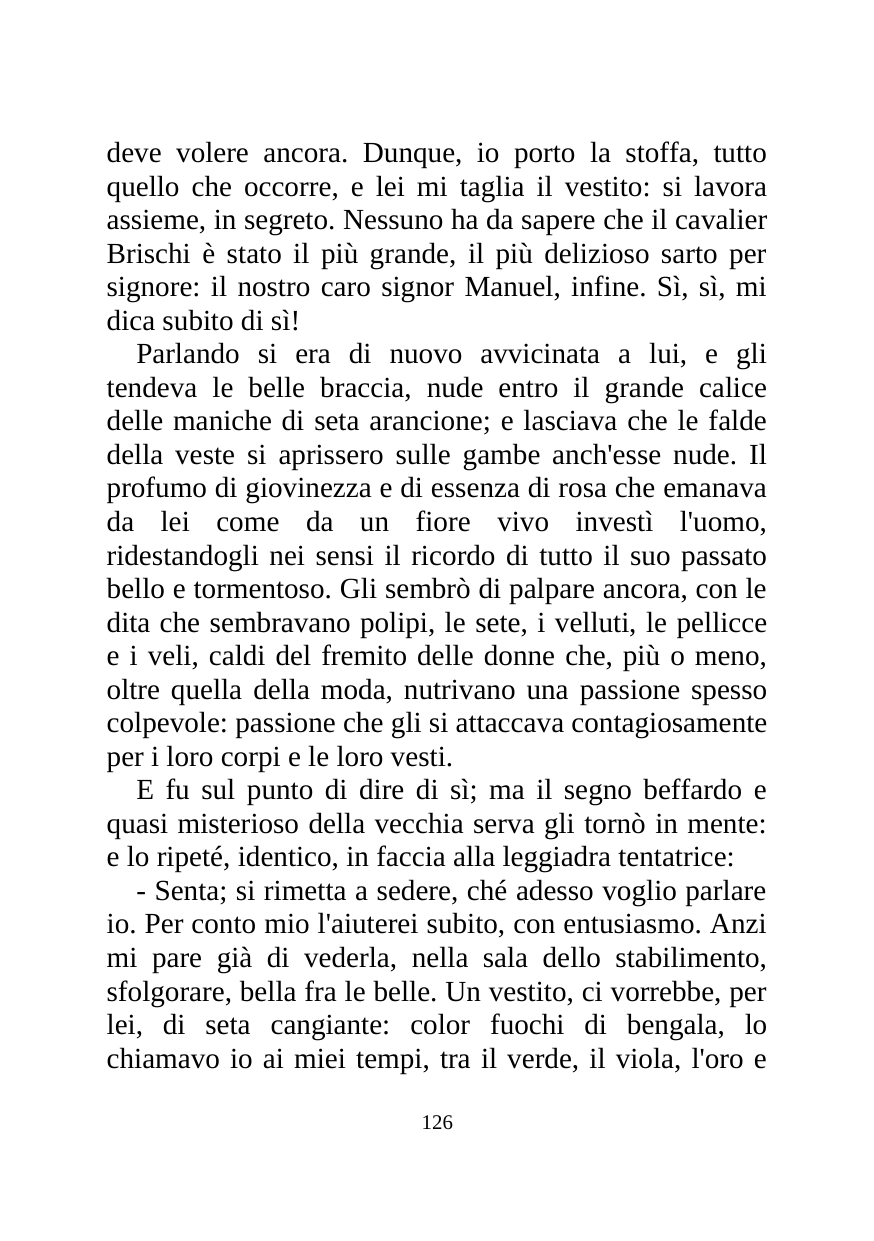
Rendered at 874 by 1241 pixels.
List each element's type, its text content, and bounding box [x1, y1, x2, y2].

text E fu sul punto di dire di sì; ma il segno beffardo e quasi misterioso della vecchia serva gli tornò in mente: e lo ripeté, identico, in faccia alla leggiadra tentatrice: [106, 772, 768, 873]
text - Senta; si rimetta a sedere, ché adesso voglio parlare io. Per conto mio l'aiuterei subito, con entusiasmo. Anzi mi pare già di vederla, nella sala dello stabilimento, sfolgorare, bella fra le belle. Un vestito, ci vorrebbe, per lei, di seta cangiante: color fuochi di bengala, lo chiamavo io ai miei tempi, tra il verde, il viola, l'oro e [106, 873, 768, 1074]
text Parlando si era di nuovo avvicinata a lui, e gli tendeva le belle braccia, nude entro il grande calice delle maniche di seta arancione; e lasciava che le falde della veste si aprissero sulle gambe anch'esse nude. Il profumo di giovinezza e di essenza di rosa che emanava da lei come da un fiore vivo investì l'uomo, ridestandogli nei sensi il ricordo di tutto il suo passato bello e tormentoso. Gli sembrò di palpare ancora, con le dita che sembravano polipi, le sete, i velluti, le pellicce e i veli, caldi del fremito delle donne che, più o meno, oltre quella della moda, nutrivano una passione spesso colpevole: passione che gli si attaccava contagiosamente per i loro corpi e le loro vesti. [106, 336, 768, 772]
text deve volere ancora. Dunque, io porto la stoffa, tutto quello che occorre, e lei mi taglia il vestito: si lavora assieme, in segreto. Nessuno ha da sapere che il cavalier Brischi è stato il più grande, il più delizioso sarto per signore: il nostro caro signor Manuel, infine. Sì, sì, mi dica subito di sì! [106, 135, 768, 336]
